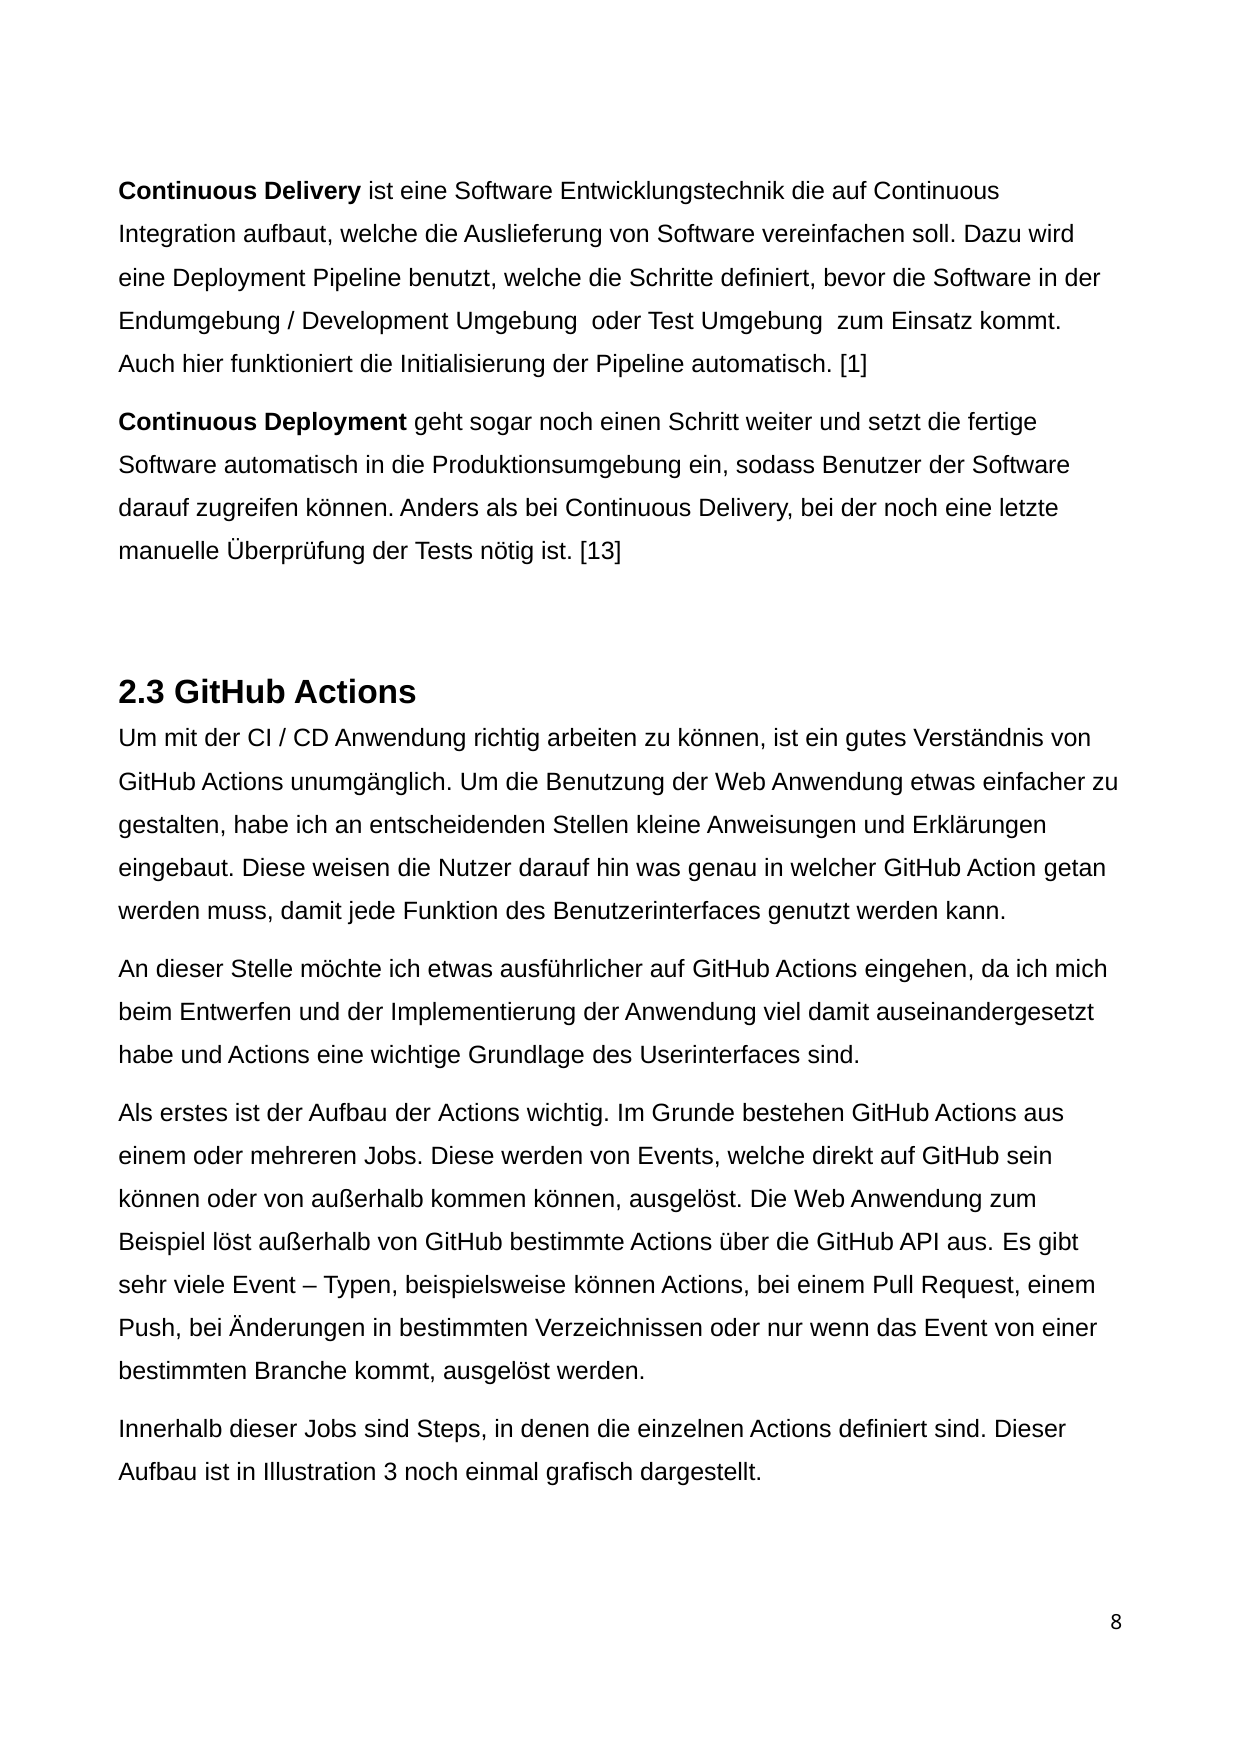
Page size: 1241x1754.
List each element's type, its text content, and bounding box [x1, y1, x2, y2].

text An dieser Stelle möchte ich etwas ausführlicher auf GitHub Actions eingehen, da ich mich beim Entwerfen und der Implementierung der Anwendung viel damit auseinandergesetzt habe und Actions eine wichtige Grundlage des Userinterfaces sind. [118, 953, 1122, 1068]
text Innerhalb dieser Jobs sind Steps, in denen die einzelnen Actions definiert sind. Dieser Aufbau ist in Illustration 3 noch einmal grafisch dargestellt. [118, 1414, 1122, 1486]
text Continuous Deployment geht sogar noch einen Schritt weiter und setzt die fertige Software automatisch in die Produktionsumgebung ein, sodass Benutzer der Software darauf zugreifen können. Anders als bei Continuous Delivery, bei der noch eine letzte manuelle Überprüfung der Tests nötig ist. [13] [118, 407, 1122, 565]
text Als erstes ist der Aufbau der Actions wichtig. Im Grunde bestehen GitHub Actions aus einem oder mehreren Jobs. Diese werden von Events, welche direkt auf GitHub sein können oder von außerhalb kommen können, ausgelöst. Die Web Anwendung zum Beispiel löst außerhalb von GitHub bestimmte Actions über die GitHub API aus. Es gibt sehr viele Event – Typen, beispielsweise können Actions, bei einem Pull Request, einem Push, bei Änderungen in bestimmten Verzeichnissen oder nur wenn das Event von einer bestimmten Branche kommt, ausgelöst werden. [118, 1097, 1122, 1385]
text Um mit der CI / CD Anwendung richtig arbeiten zu können, ist ein gutes Verständnis von GitHub Actions unumgänglich. Um die Benutzung der Web Anwendung etwas einfacher zu gestalten, habe ich an entscheidenden Stellen kleine Anweisungen und Erklärungen eingebaut. Diese weisen die Nutzer darauf hin was genau in welcher GitHub Action getan werden muss, damit jede Funktion des Benutzerinterfaces genutzt werden kann. [118, 723, 1122, 924]
text Continuous Delivery ist eine Software Entwicklungstechnik die auf Continuous Integration aufbaut, welche die Auslieferung von Software vereinfachen soll. Dazu wird eine Deployment Pipeline benutzt, welche die Schritte definiert, bevor die Software in der Endumgebung / Development Umgebung oder Test Umgebung zum Einsatz kommt. Auch hier funktioniert die Initialisierung der Pipeline automatisch. [1] [118, 176, 1122, 378]
subtitle 2.3 GitHub Actions [118, 672, 1122, 711]
